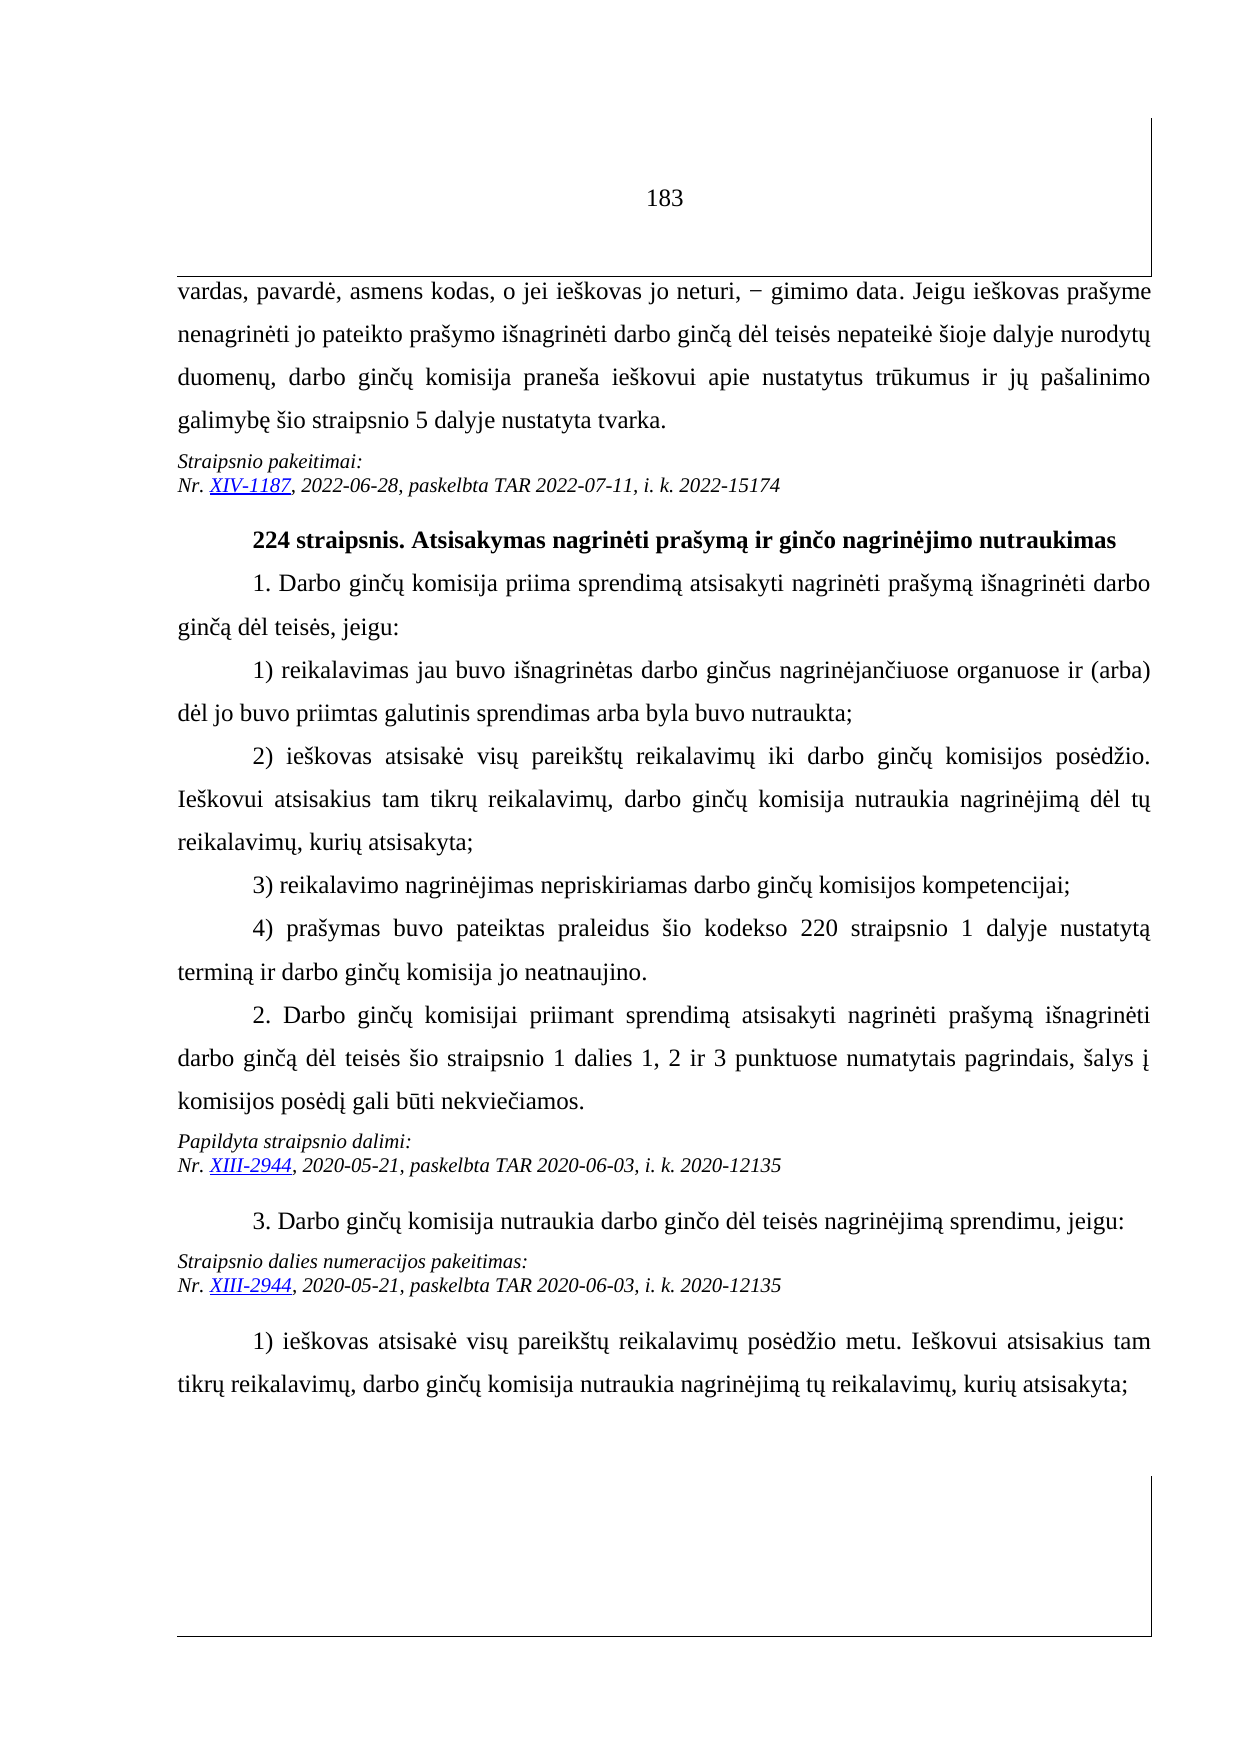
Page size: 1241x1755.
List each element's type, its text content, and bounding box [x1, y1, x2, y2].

text 2. Darbo ginčų komisijai priimant sprendimą atsisakyti nagrinėti prašymą išnagrinėti darbo ginčą dėl teisės šio straipsnio 1 dalies 1, 2 ir 3 punktuose numatytais pagrindais, šalys į komisijos posėdį gali būti nekviečiamos. [177, 1000, 1152, 1115]
text 1) reikalavimas jau buvo išnagrinėtas darbo ginčus nagrinėjančiuose organuose ir (arba) dėl jo buvo priimtas galutinis sprendimas arba byla buvo nutraukta; [177, 655, 1152, 727]
text 3) reikalavimo nagrinėjimas nepriskiriamas darbo ginčų komisijos kompetencijai; [177, 870, 1152, 899]
subtitle 224 straipsnis. Atsisakymas nagrinėti prašymą ir ginčo nagrinėjimo nutraukimas [177, 525, 1152, 554]
text Nr. XIII-2944, 2020-05-21, paskelbta TAR 2020-06-03, i. k. 2020-12135 [177, 1273, 1152, 1297]
text 2) ieškovas atsisakė visų pareikštų reikalavimų iki darbo ginčų komisijos posėdžio. Ieškovui atsisakius tam tikrų reikalavimų, darbo ginčų komisija nutraukia nagrinėjimą dėl tų reikalavimų, kurių atsisakyta; [177, 741, 1152, 856]
text Nr. XIV-1187, 2022-06-28, paskelbta TAR 2022-07-11, i. k. 2022-15174 [177, 473, 1152, 497]
text Papildyta straipsnio dalimi: [177, 1129, 1152, 1153]
text 3. Darbo ginčų komisija nutraukia darbo ginčo dėl teisės nagrinėjimą sprendimu, jeigu: [177, 1206, 1152, 1235]
text Nr. XIII-2944, 2020-05-21, paskelbta TAR 2020-06-03, i. k. 2020-12135 [177, 1153, 1152, 1177]
text 1. Darbo ginčų komisija priima sprendimą atsisakyti nagrinėti prašymą išnagrinėti darbo ginčą dėl teisės, jeigu: [177, 568, 1152, 640]
text Straipsnio pakeitimai: [177, 448, 1152, 473]
text 4) prašymas buvo pateiktas praleidus šio kodekso 220 straipsnio 1 dalyje nustatytą terminą ir darbo ginčų komisija jo neatnaujino. [177, 913, 1152, 985]
text Straipsnio dalies numeracijos pakeitimas: [177, 1249, 1152, 1273]
text vardas, pavardė, asmens kodas, o jei ieškovas jo neturi, − gimimo data. Jeigu ieškovas prašyme nenagrinėti jo pateikto prašymo išnagrinėti darbo ginčą dėl teisės nepateikė šioje dalyje nurodytų duomenų, darbo ginčų komisija praneša ieškovui apie nustatytus trūkumus ir jų pašalinimo galimybę šio straipsnio 5 dalyje nustatyta tvarka. [177, 276, 1152, 434]
text 1) ieškovas atsisakė visų pareikštų reikalavimų posėdžio metu. Ieškovui atsisakius tam tikrų reikalavimų, darbo ginčų komisija nutraukia nagrinėjimą tų reikalavimų, kurių atsisakyta; [177, 1326, 1152, 1398]
